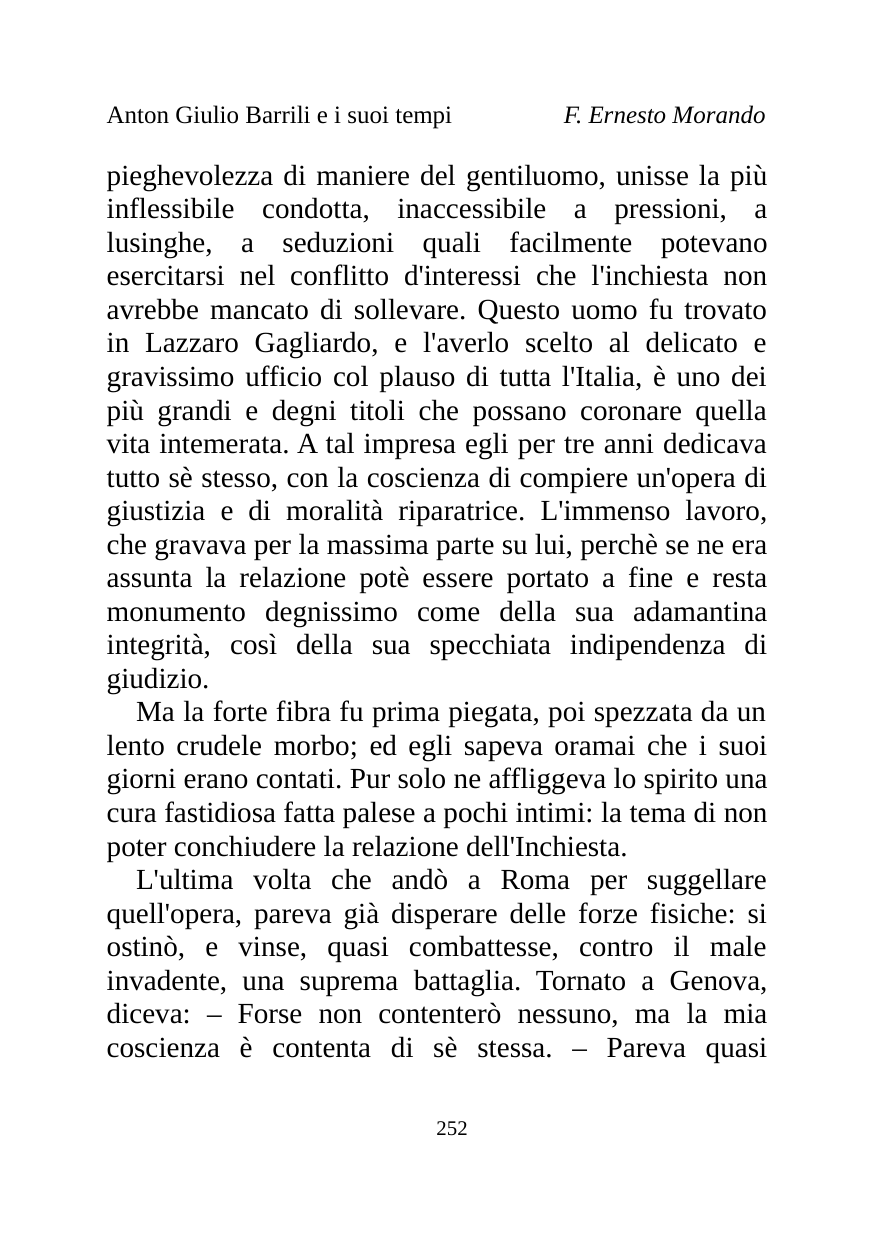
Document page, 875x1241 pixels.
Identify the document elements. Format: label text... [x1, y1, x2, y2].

text Ma la forte fibra fu prima piegata, poi spezzata da un lento crudele morbo; ed egli sapeva oramai che i suoi giorni erano contati. Pur solo ne affliggeva lo spirito una cura fastidiosa fatta palese a pochi intimi: la tema di non poter conchiudere la relazione dell'Inchiesta. [106, 694, 768, 862]
text pieghevolezza di maniere del gentiluomo, unisse la più inflessibile condotta, inaccessibile a pressioni, a lusinghe, a seduzioni quali facilmente potevano esercitarsi nel conflitto d'interessi che l'inchiesta non avrebbe mancato di sollevare. Questo uomo fu trovato in Lazzaro Gagliardo, e l'averlo scelto al delicato e gravissimo ufficio col plauso di tutta l'Italia, è uno dei più grandi e degni titoli che possano coronare quella vita intemerata. A tal impresa egli per tre anni dedicava tutto sè stesso, con la coscienza di compiere un'opera di giustizia e di moralità riparatrice. L'immenso lavoro, che gravava per la massima parte su lui, perchè se ne era assunta la relazione potè essere portato a fine e resta monumento degnissimo come della sua adamantina integrità, così della sua specchiata indipendenza di giudizio. [106, 158, 768, 694]
text L'ultima volta che andò a Roma per suggellare quell'opera, pareva già disperare delle forze fisiche: si ostinò, e vinse, quasi combattesse, contro il male invadente, una suprema battaglia. Tornato a Genova, diceva: – Forse non contenterò nessuno, ma la mia coscienza è contenta di sè stessa. – Pareva quasi [106, 862, 768, 1063]
